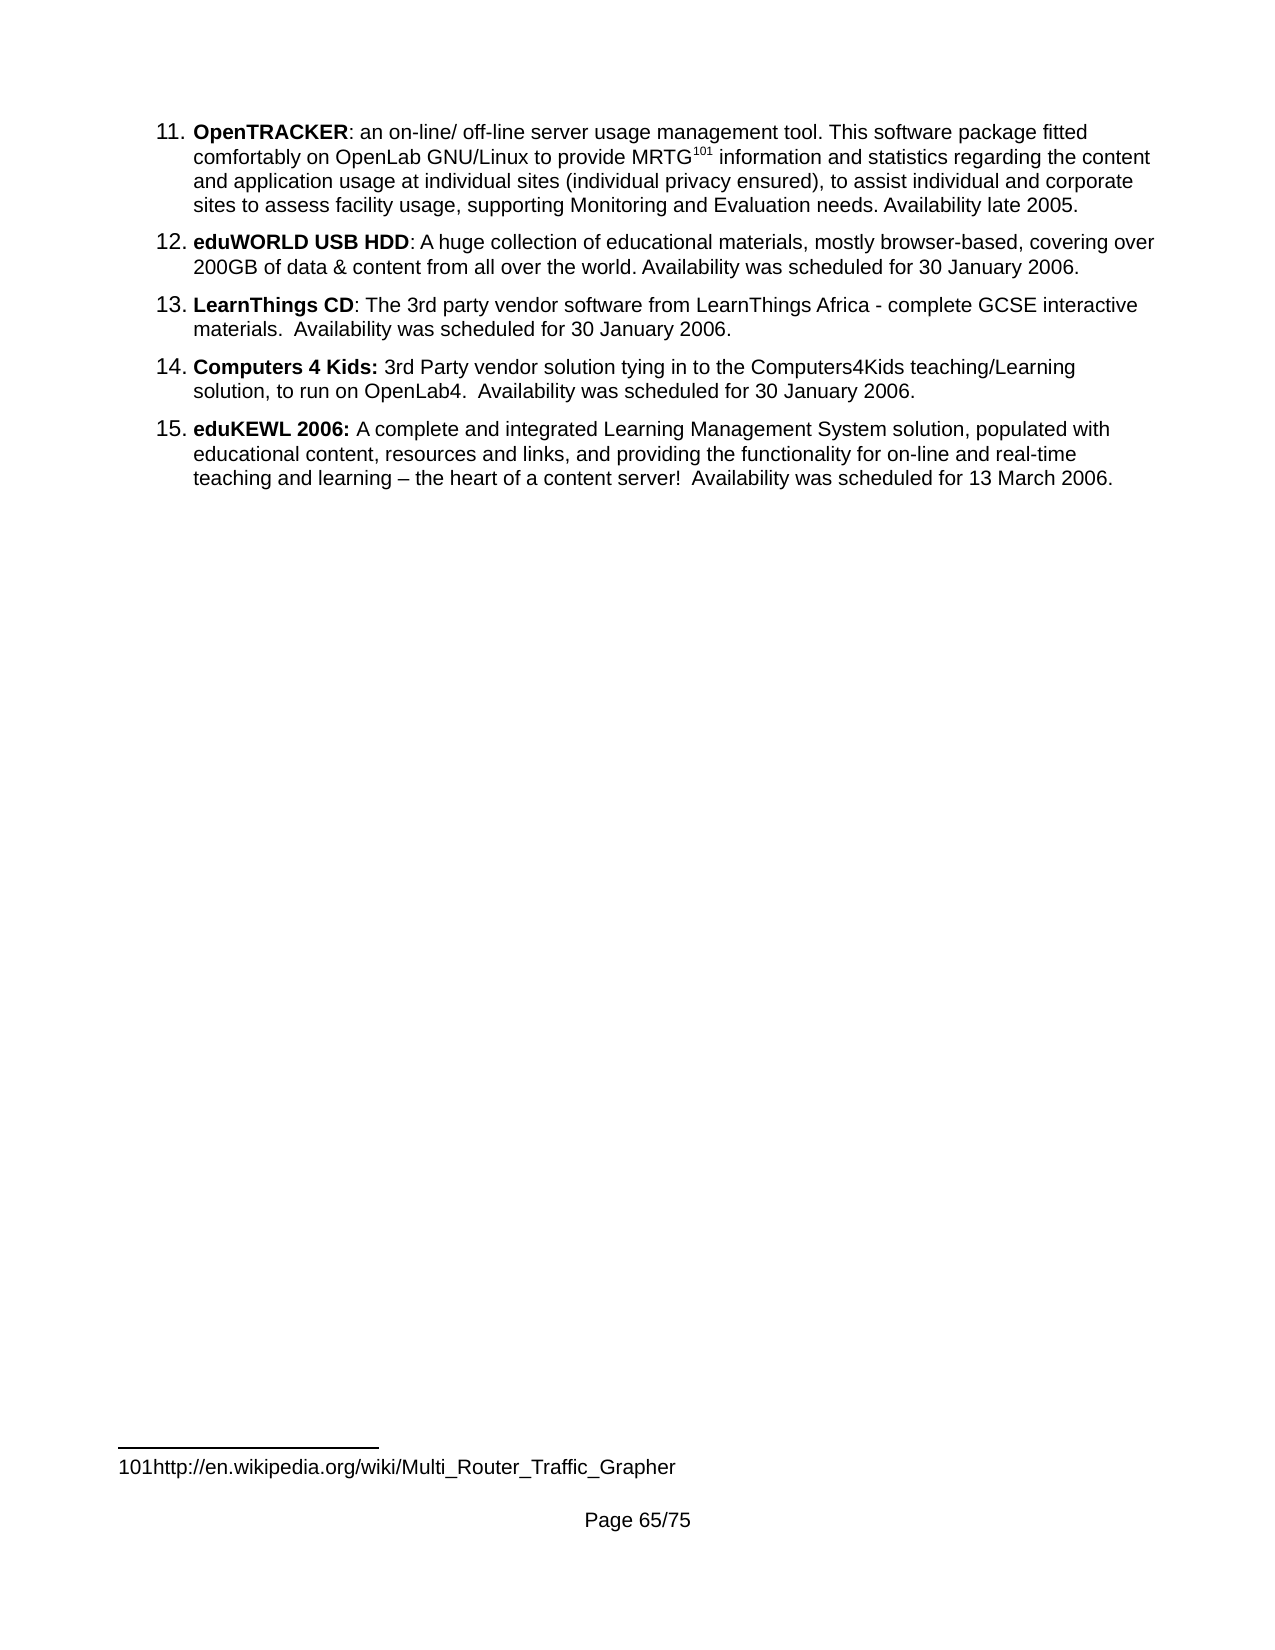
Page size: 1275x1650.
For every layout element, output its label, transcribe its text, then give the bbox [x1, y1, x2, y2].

list eduWORLD USB HDD: A huge collection of educational materials, mostly browser-based, covering over 200GB of data & content from all over the world. Availability was scheduled for 30 January 2006. [156, 228, 1157, 279]
list eduKEWL 2006: A complete and integrated Learning Management System solution, populated with educational content, resources and links, and providing the functionality for on-line and real-time teaching and learning – the heart of a content server! Availability was scheduled for 13 March 2006. [156, 415, 1157, 489]
list LearnThings CD: The 3rd party vendor software from LearnThings Africa - complete GCSE interactive materials. Availability was scheduled for 30 January 2006. [156, 291, 1157, 341]
list Computers 4 Kids: 3rd Party vendor solution tying in to the Computers4Kids teaching/Learning solution, to run on OpenLab4. Availability was scheduled for 30 January 2006. [156, 353, 1157, 403]
list http://en.wikipedia.org/wiki/Multi_Router_Traffic_Grapher [118, 1454, 1157, 1478]
list OpenTRACKER: an on-line/ off-line server usage management tool. This software package fitted comfortably on OpenLab GNU/Linux to provide MRTG information and statistics regarding the content and application usage at individual sites (individual privacy ensured), to assist individual and corporate sites to assess facility usage, supporting Monitoring and Evaluation needs. Availability late 2005. [156, 118, 1157, 216]
